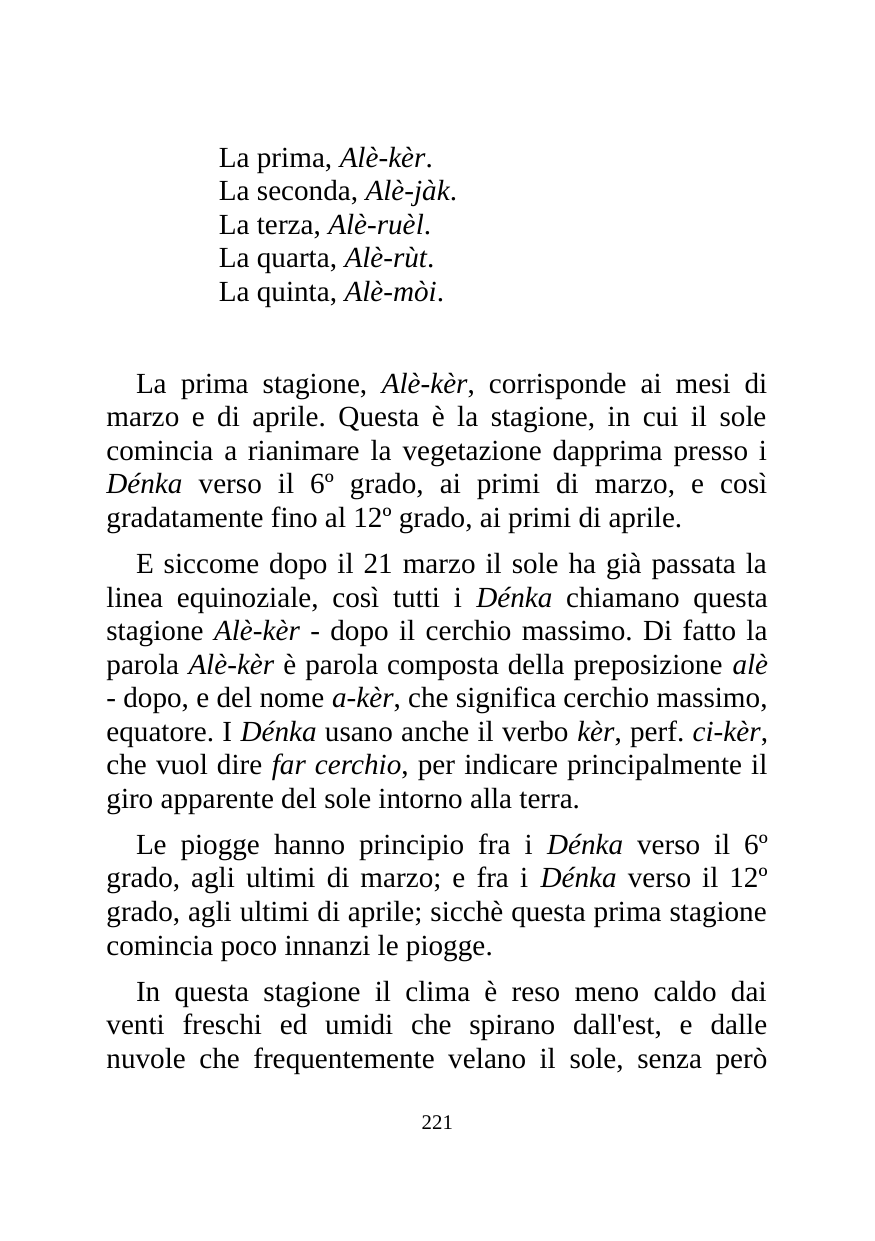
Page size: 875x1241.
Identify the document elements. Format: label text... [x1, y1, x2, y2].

text La quinta, Alè-mòi. [219, 274, 768, 307]
text E siccome dopo il 21 marzo il sole ha già passata la linea equinoziale, così tutti i Dénka chiamano questa stagione Alè-kèr - dopo il cerchio massimo. Di fatto la parola Alè-kèr è parola composta della preposizione alè - dopo, e del nome a-kèr, che significa cerchio massimo, equatore. I Dénka usano anche il verbo kèr, perf. ci-kèr, che vuol dire far cerchio, per indicare principalmente il giro apparente del sole intorno alla terra. [106, 546, 768, 814]
text In questa stagione il clima è reso meno caldo dai venti freschi ed umidi che spirano dall'est, e dalle nuvole che frequentemente velano il sole, senza però [106, 974, 768, 1074]
text La prima stagione, Alè-kèr, corrisponde ai mesi di marzo e di aprile. Questa è la stagione, in cui il sole comincia a rianimare la vegetazione dapprima presso i Dénka verso il 6º grado, ai primi di marzo, e così gradatamente fino al 12º grado, ai primi di aprile. [106, 366, 768, 534]
text La prima, Alè-kèr. [219, 140, 768, 173]
text La terza, Alè-ruèl. [219, 207, 768, 240]
text La seconda, Alè-jàk. [219, 173, 768, 207]
text Le piogge hanno principio fra i Dénka verso il 6º grado, agli ultimi di marzo; e fra i Dénka verso il 12º grado, agli ultimi di aprile; sicchè questa prima stagione comincia poco innanzi le piogge. [106, 827, 768, 961]
text La quarta, Alè-rùt. [219, 240, 768, 274]
